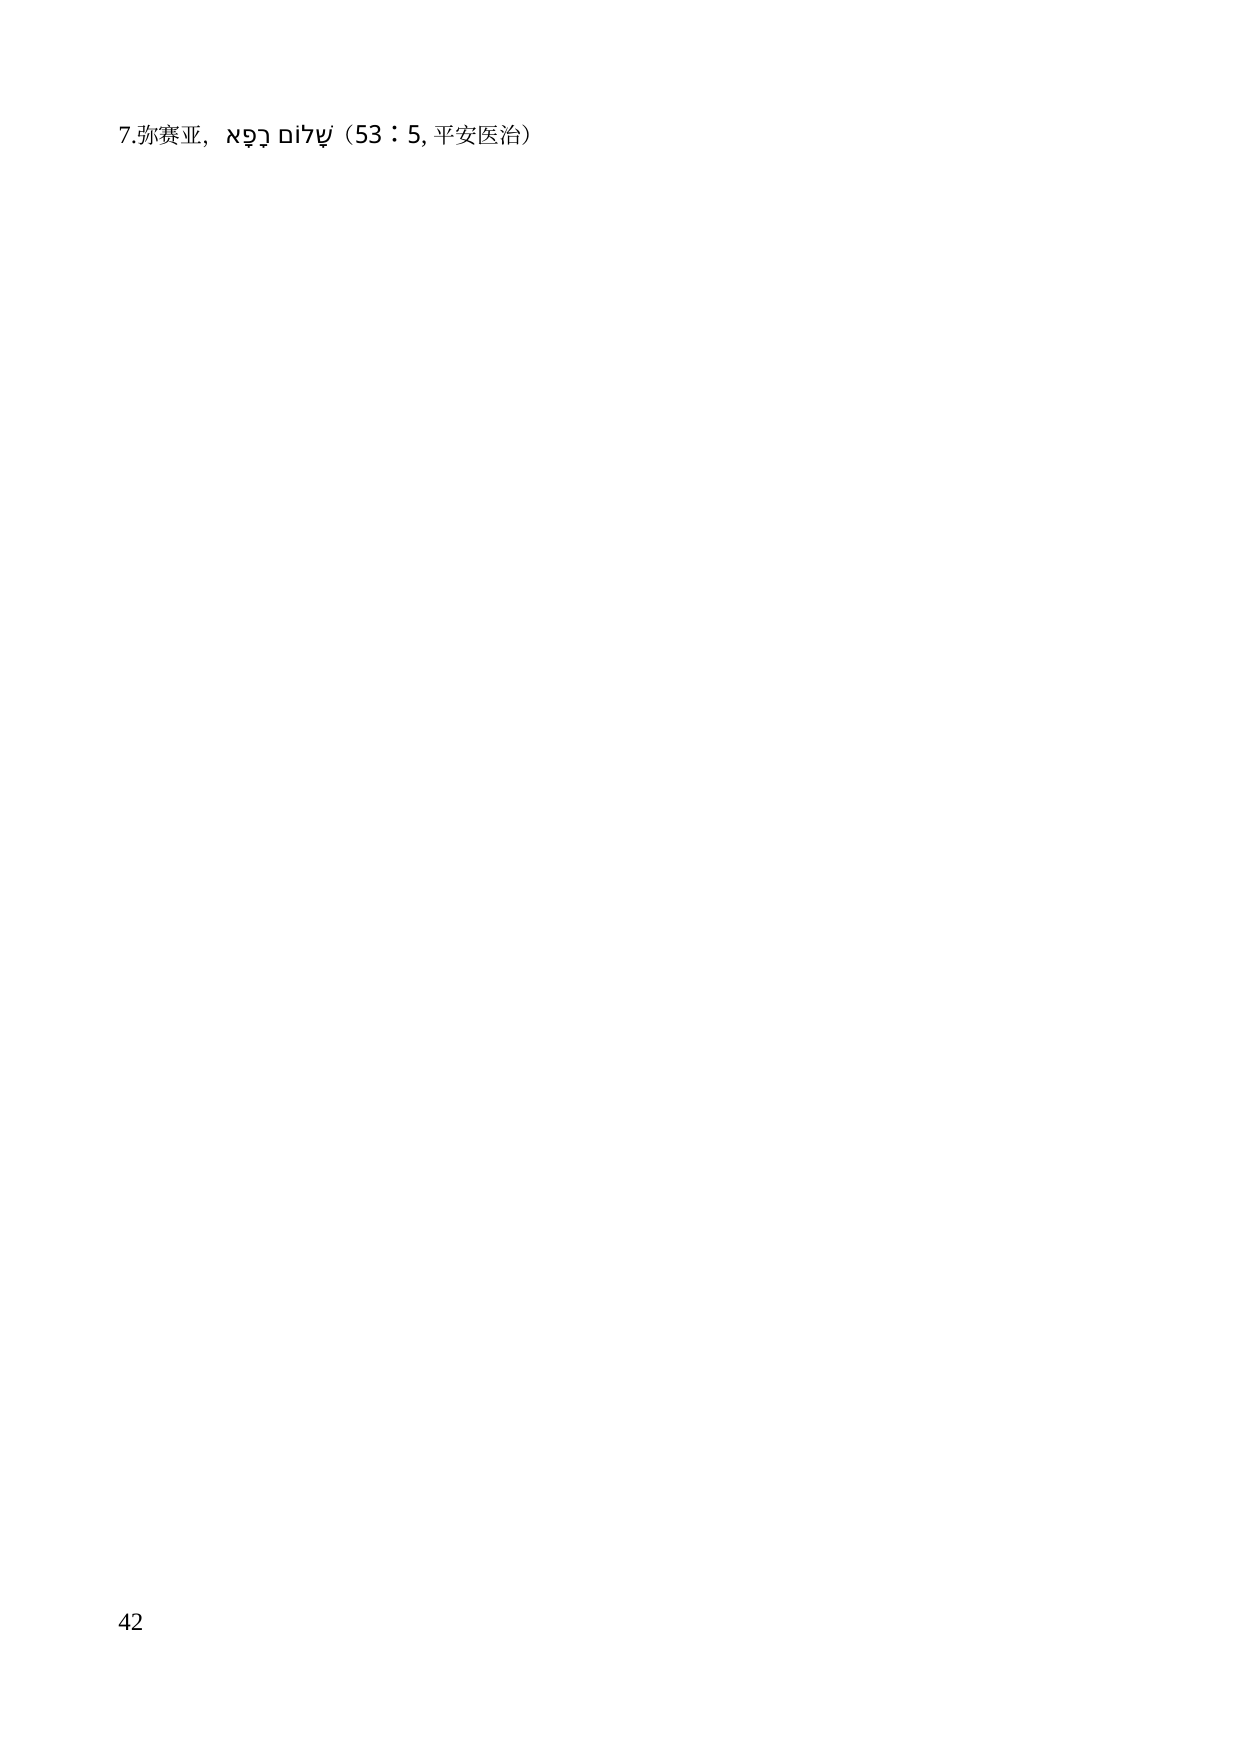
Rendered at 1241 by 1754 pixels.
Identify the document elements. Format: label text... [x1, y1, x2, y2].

text 7.弥赛亚，שָׁלוׂם רָפָא（53：5, 平安医治） [118, 118, 1122, 153]
